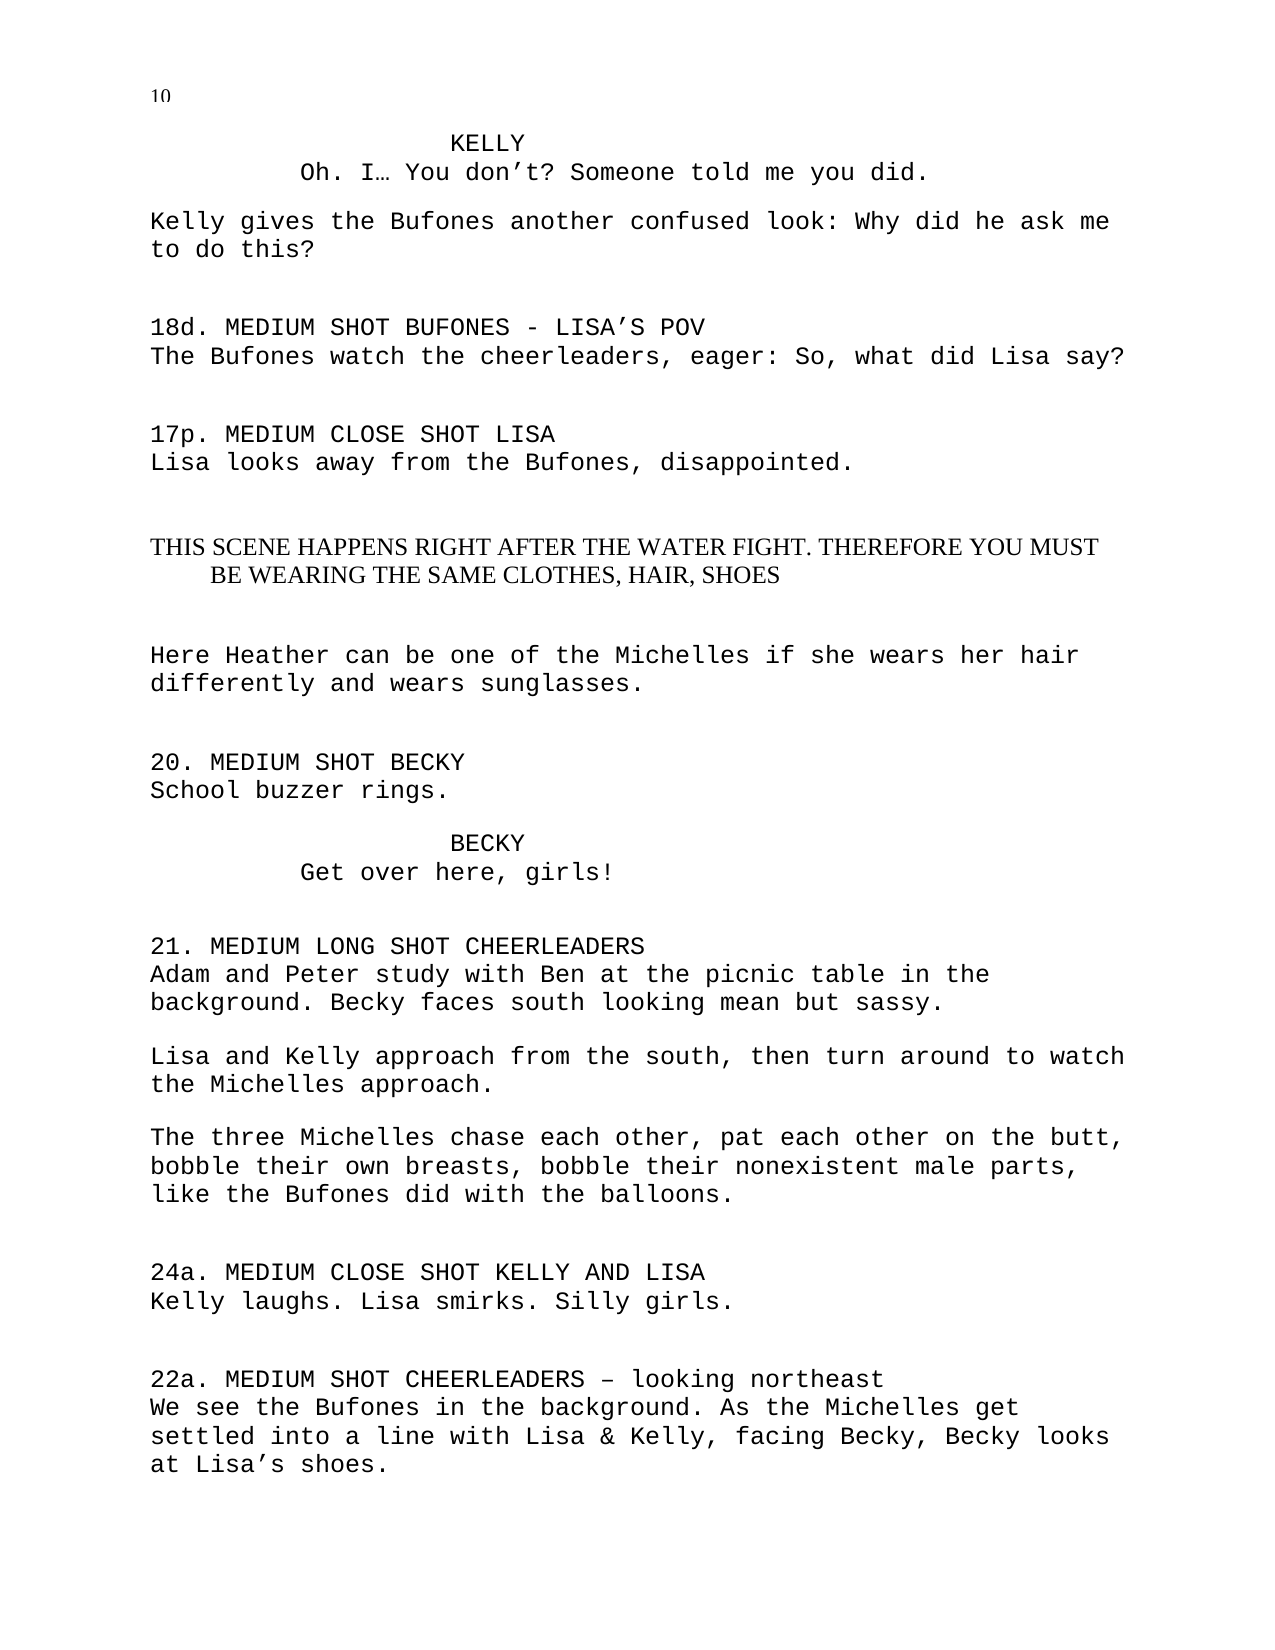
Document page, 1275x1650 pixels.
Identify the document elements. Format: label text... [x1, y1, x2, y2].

text Lisa looks away from the Bufones, disappointed. [150, 450, 1125, 478]
text BECKY [150, 831, 1125, 859]
text Lisa and Kelly approach from the south, then turn around to watch the Michelles approach. [150, 1043, 1125, 1100]
text Kelly gives the Bufones another confused look: Why did he ask me to do this? [150, 208, 1125, 265]
text Oh. I… You don’t? Someone told me you did. [300, 159, 975, 187]
text Kelly laughs. Lisa smirks. Silly girls. [150, 1288, 1125, 1317]
text Get over here, girls! [300, 859, 975, 887]
subtitle 24a. MEDIUM CLOSE SHOT KELLY AND LISA [150, 1260, 1125, 1288]
text The Bufones watch the cheerleaders, eager: So, what did Lisa say? [150, 343, 1125, 372]
subtitle 20. MEDIUM SHOT BECKY [150, 749, 1125, 777]
text Here Heather can be one of the Michelles if she wears her hair differently and wears sunglasses. [150, 642, 1125, 699]
subtitle 21. MEDIUM LONG SHOT CHEERLEADERS [150, 933, 1125, 962]
subtitle 22a. MEDIUM SHOT CHEERLEADERS – looking northeast [150, 1367, 1125, 1395]
subtitle 18d. MEDIUM SHOT BUFONES - LISA’S POV [150, 315, 1125, 343]
text Adam and Peter study with Ben at the picnic table in the background. Becky faces south looking mean but sassy. [150, 962, 1125, 1018]
text The three Michelles chase each other, pat each other on the butt, bobble their own breasts, bobble their nonexistent male parts, like the Bufones did with the balloons. [150, 1125, 1125, 1210]
subtitle 17p. MEDIUM CLOSE SHOT LISA [150, 422, 1125, 450]
subtitle THIS SCENE HAPPENS RIGHT AFTER THE WATER FIGHT. THEREFORE YOU MUST BE WEARING THE SAME CLOTHES, HAIR, SHOES [150, 532, 1125, 589]
text School buzzer rings. [150, 777, 1125, 806]
text We see the Bufones in the background. As the Michelles get settled into a line with Lisa & Kelly, facing Becky, Becky looks at Lisa’s shoes. [150, 1395, 1125, 1480]
text KELLY [150, 131, 1125, 159]
